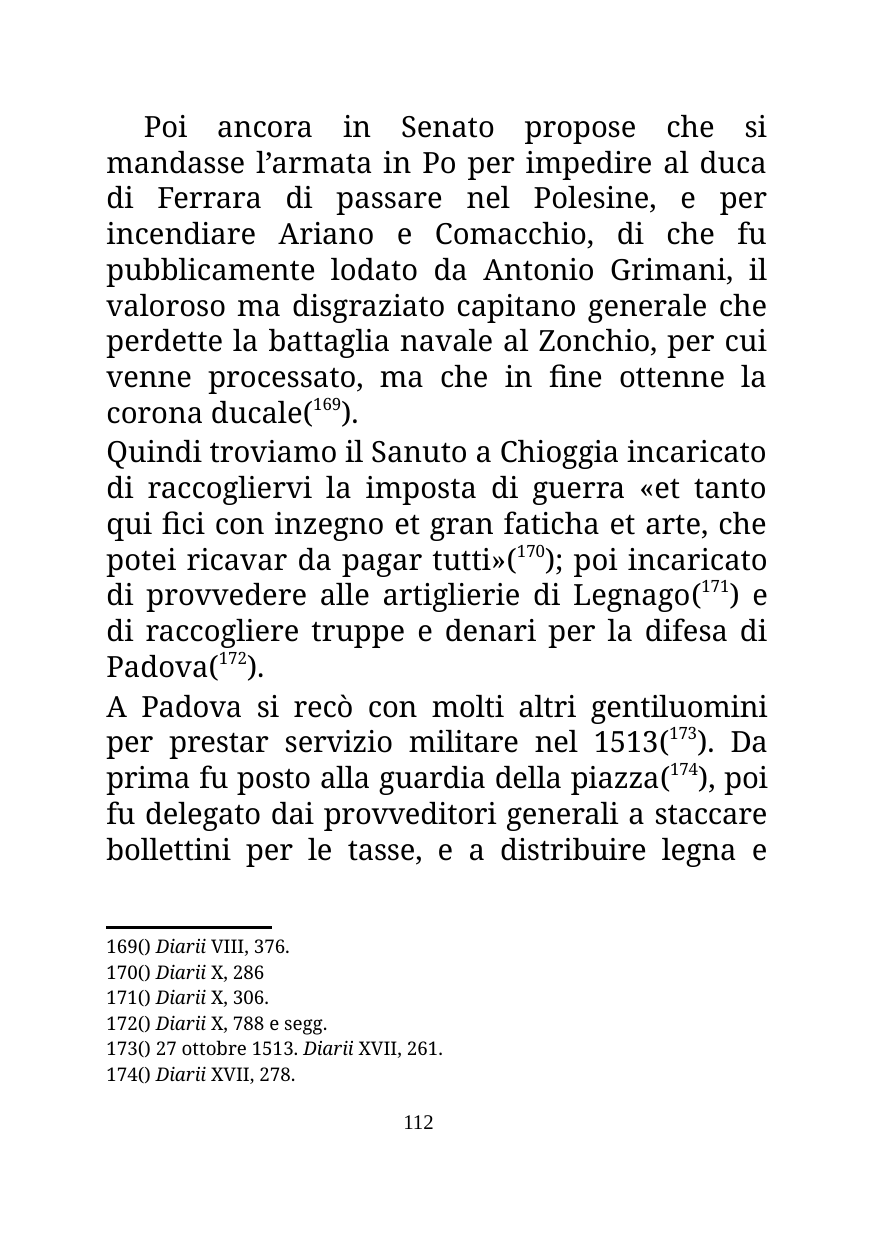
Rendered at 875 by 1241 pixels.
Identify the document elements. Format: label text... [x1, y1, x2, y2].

text A Padova si recò con molti altri gentiluomini per prestar servizio militare nel 1513(). Da prima fu posto alla guardia della piazza(), poi fu delegato dai provveditori generali a staccare bollettini per le tasse, e a distribuire legna e [106, 686, 768, 868]
text () Diarii VIII, 376. [106, 933, 768, 959]
text () 27 ottobre 1513. Diarii XVII, 261. [106, 1036, 768, 1061]
text () Diarii X, 306. [106, 984, 768, 1010]
text Poi ancora in Senato propose che si mandasse l’armata in Po per impedire al duca di Ferrara di passare nel Polesine, e per incendiare Ariano e Comacchio, di che fu pubblicamente lodato da Antonio Grimani, il valoroso ma disgraziato capitano generale che perdette la battaglia navale al Zonchio, per cui venne processato, ma che in fine ottenne la corona ducale(). [106, 106, 768, 432]
text Quindi troviamo il Sanuto a Chioggia incaricato di raccogliervi la imposta di guerra «et tanto qui fici con inzegno et gran faticha et arte, che potei ricavar da pagar tutti»(); poi incaricato di provvedere alle artiglierie di Legnago() e di raccogliere truppe e denari per la difesa di Padova(). [106, 432, 768, 686]
text () Diarii X, 788 e segg. [106, 1010, 768, 1036]
text () Diarii X, 286 [106, 959, 768, 984]
text () Diarii XVII, 278. [106, 1061, 768, 1087]
